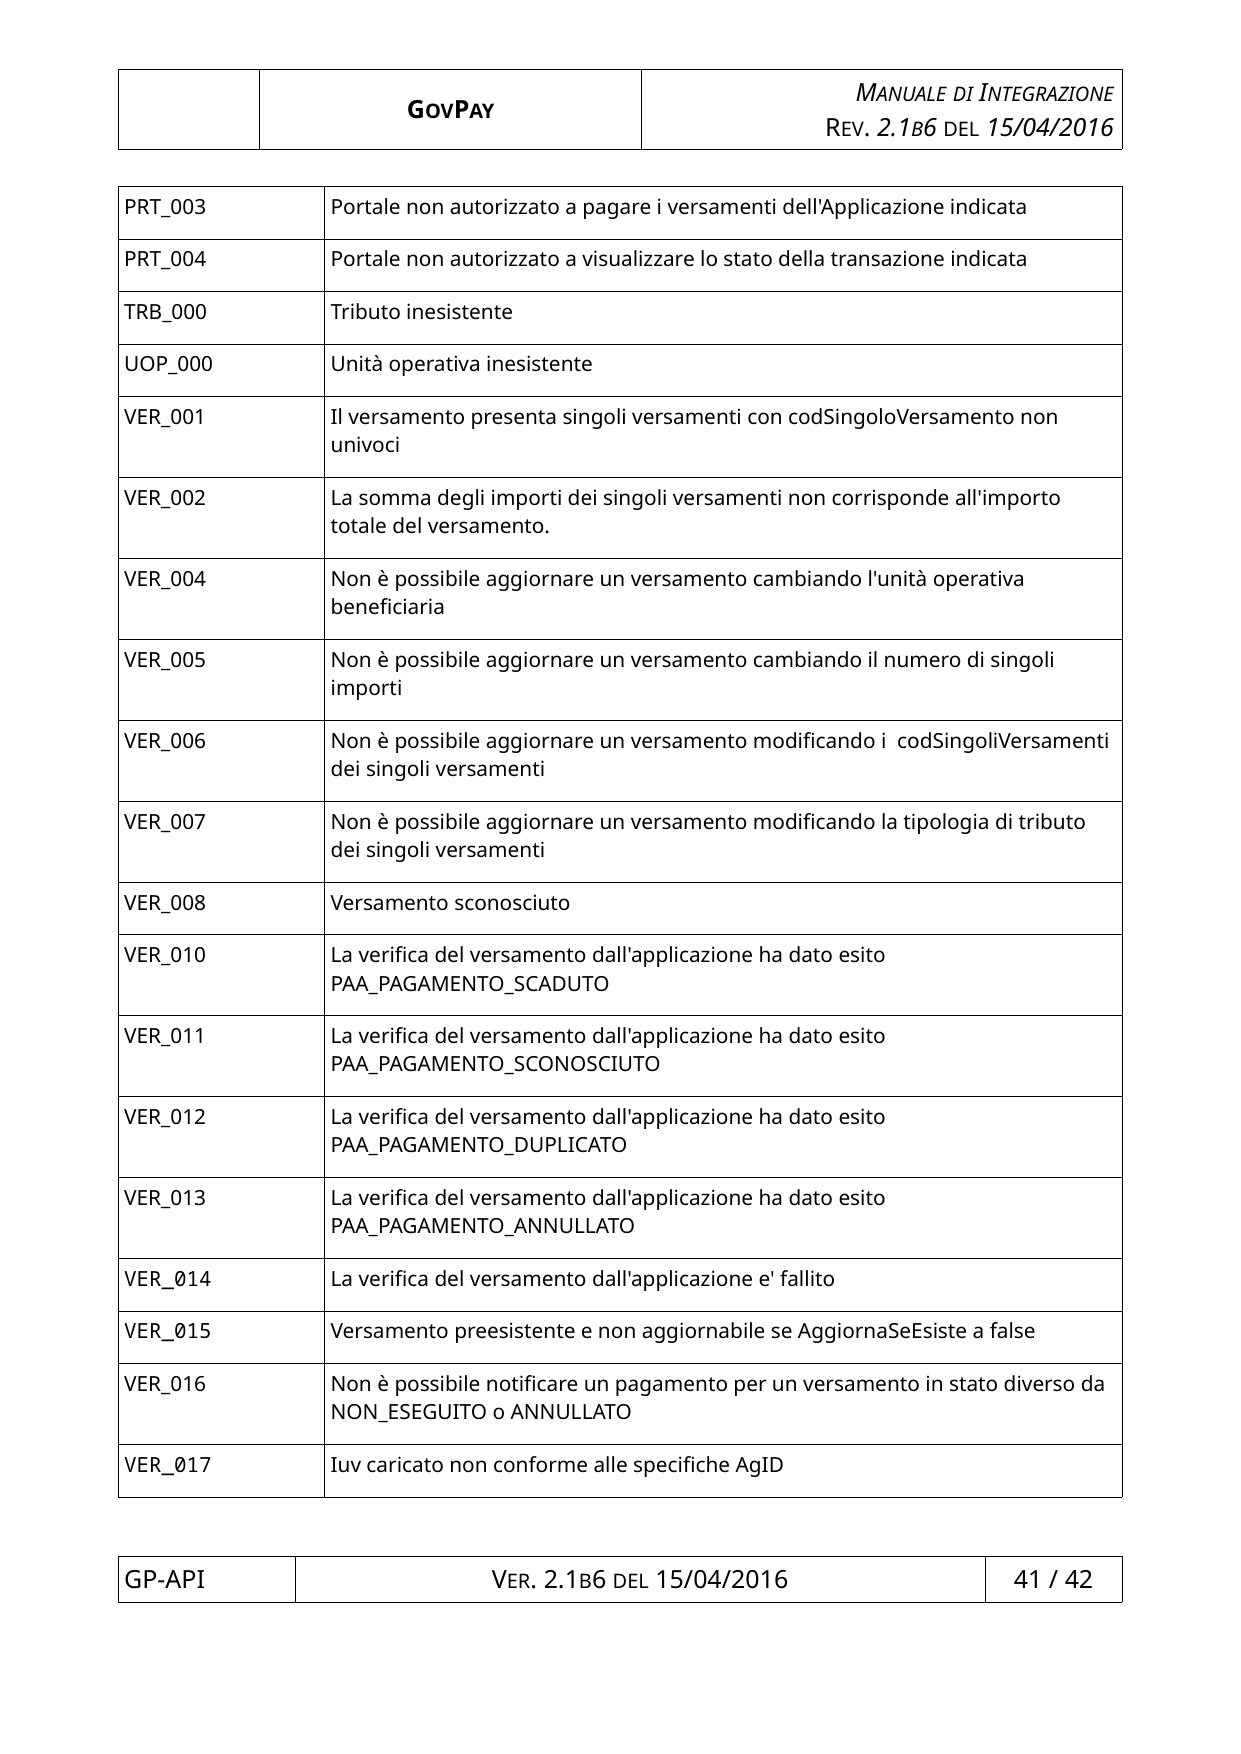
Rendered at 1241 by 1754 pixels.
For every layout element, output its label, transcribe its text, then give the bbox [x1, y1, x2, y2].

table_cell Portale non autorizzato a pagare i versamenti dell'Applicazione indicata [325, 187, 1122, 239]
table_cell VER_014 [119, 1259, 324, 1311]
table_cell Non è possibile aggiornare un versamento modificando i codSingoliVersamenti dei singoli versamenti [325, 721, 1122, 801]
table_cell Versamento sconosciuto [325, 883, 1122, 934]
table_cell VER_007 [119, 802, 324, 882]
table_cell La verifica del versamento dall'applicazione ha dato esito PAA_PAGAMENTO_SCADUTO [325, 935, 1122, 1015]
table_cell TRB_000 [119, 292, 324, 344]
table_cell VER_013 [119, 1178, 324, 1258]
table_cell Iuv caricato non conforme alle specifiche AgID [325, 1445, 1122, 1497]
table_cell VER_012 [119, 1097, 324, 1177]
table_cell VER_001 [119, 397, 324, 477]
table_cell VER_016 [119, 1364, 324, 1444]
table_cell Tributo inesistente [325, 292, 1122, 344]
table_cell PRT_004 [119, 240, 324, 291]
table_cell VER_015 [119, 1312, 324, 1363]
table_cell VER_005 [119, 640, 324, 720]
table_cell Portale non autorizzato a visualizzare lo stato della transazione indicata [325, 240, 1122, 291]
table_cell UOP_000 [119, 345, 324, 396]
table_cell VER_002 [119, 478, 324, 558]
table_cell Il versamento presenta singoli versamenti con codSingoloVersamento non univoci [325, 397, 1122, 477]
table_cell Non è possibile aggiornare un versamento modificando la tipologia di tributo dei singoli versamenti [325, 802, 1122, 882]
table_cell VER_004 [119, 559, 324, 639]
table_cell La verifica del versamento dall'applicazione e' fallito [325, 1259, 1122, 1311]
table_cell Versamento preesistente e non aggiornabile se AggiornaSeEsiste a false [325, 1312, 1122, 1363]
table_cell La verifica del versamento dall'applicazione ha dato esito PAA_PAGAMENTO_DUPLICATO [325, 1097, 1122, 1177]
table_cell VER_011 [119, 1016, 324, 1096]
table_cell La verifica del versamento dall'applicazione ha dato esito PAA_PAGAMENTO_SCONOSCIUTO [325, 1016, 1122, 1096]
table_cell Non è possibile aggiornare un versamento cambiando il numero di singoli importi [325, 640, 1122, 720]
table_cell La somma degli importi dei singoli versamenti non corrisponde all'importo totale del versamento. [325, 478, 1122, 558]
table_cell PRT_003 [119, 187, 324, 239]
table_cell VER_008 [119, 883, 324, 934]
table_cell Unità operativa inesistente [325, 345, 1122, 396]
table_cell VER_010 [119, 935, 324, 1015]
table_cell Non è possibile notificare un pagamento per un versamento in stato diverso da NON_ESEGUITO o ANNULLATO [325, 1364, 1122, 1444]
table_cell Non è possibile aggiornare un versamento cambiando l'unità operativa beneficiaria [325, 559, 1122, 639]
table_cell La verifica del versamento dall'applicazione ha dato esito PAA_PAGAMENTO_ANNULLATO [325, 1178, 1122, 1258]
table_cell VER_006 [119, 721, 324, 801]
table_cell VER_017 [119, 1445, 324, 1497]
